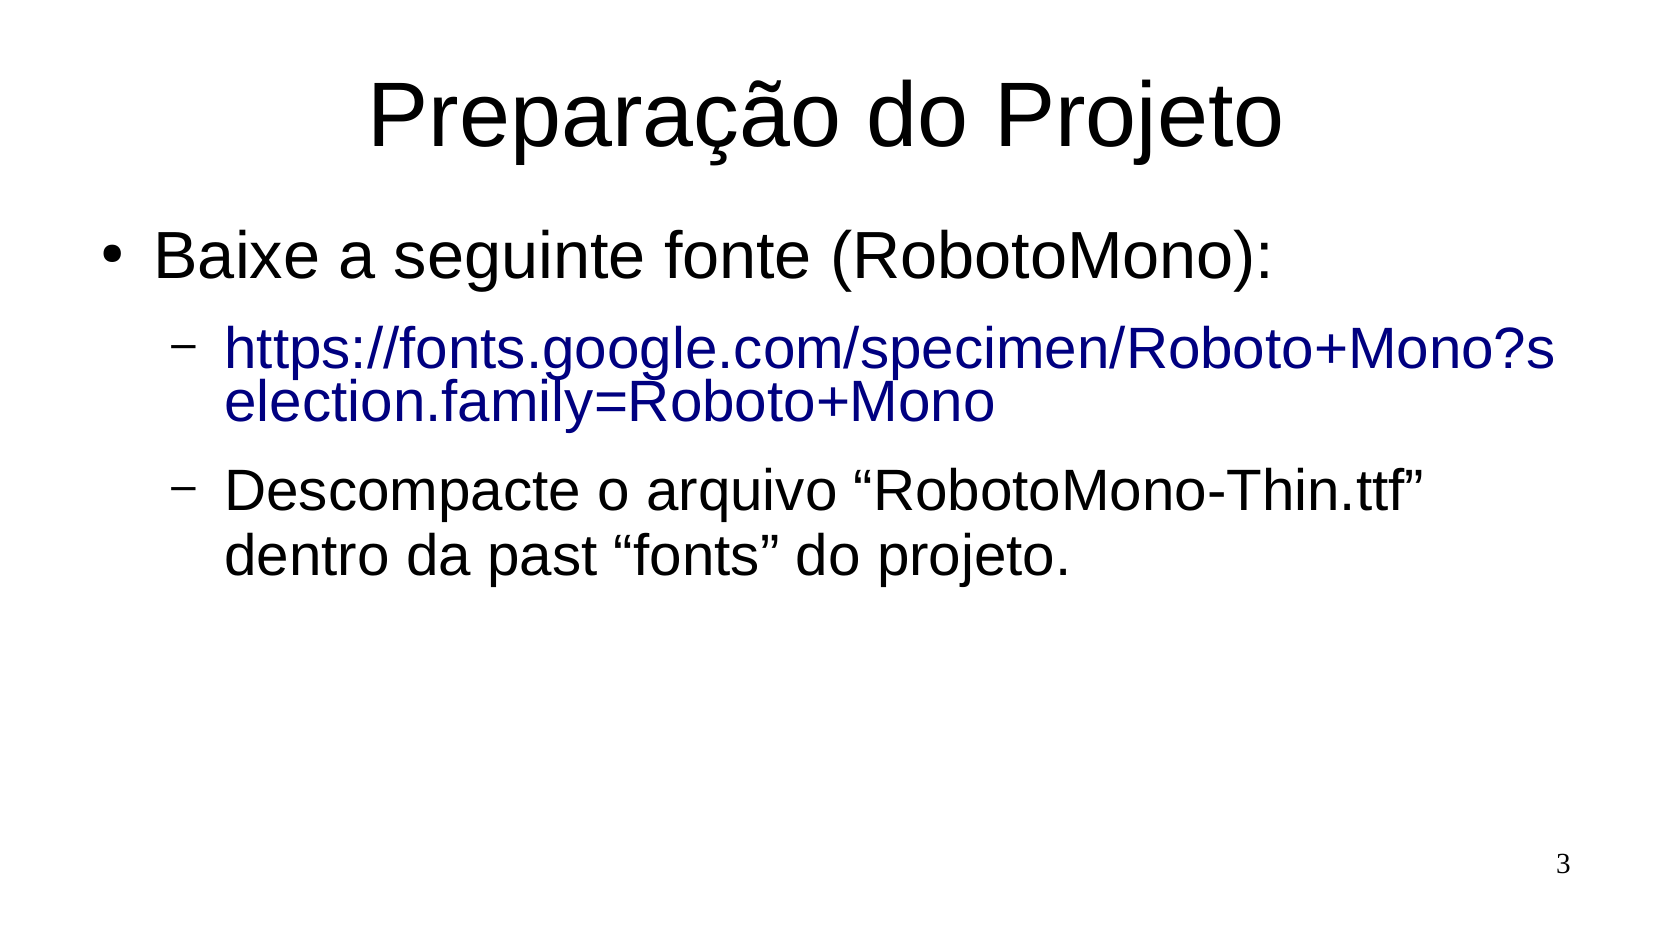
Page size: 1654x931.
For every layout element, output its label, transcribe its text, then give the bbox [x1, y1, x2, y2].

title Preparação do Projeto [82, 37, 1571, 193]
list Baixe a seguinte fonte (RobotoMono): https://fonts.google.com/specimen/Roboto+Mono?selection.family=Roboto+Mono Descompacte o arquivo “RobotoMono-Thin.ttf” dentro da past “fonts” do projeto. [82, 217, 1571, 758]
